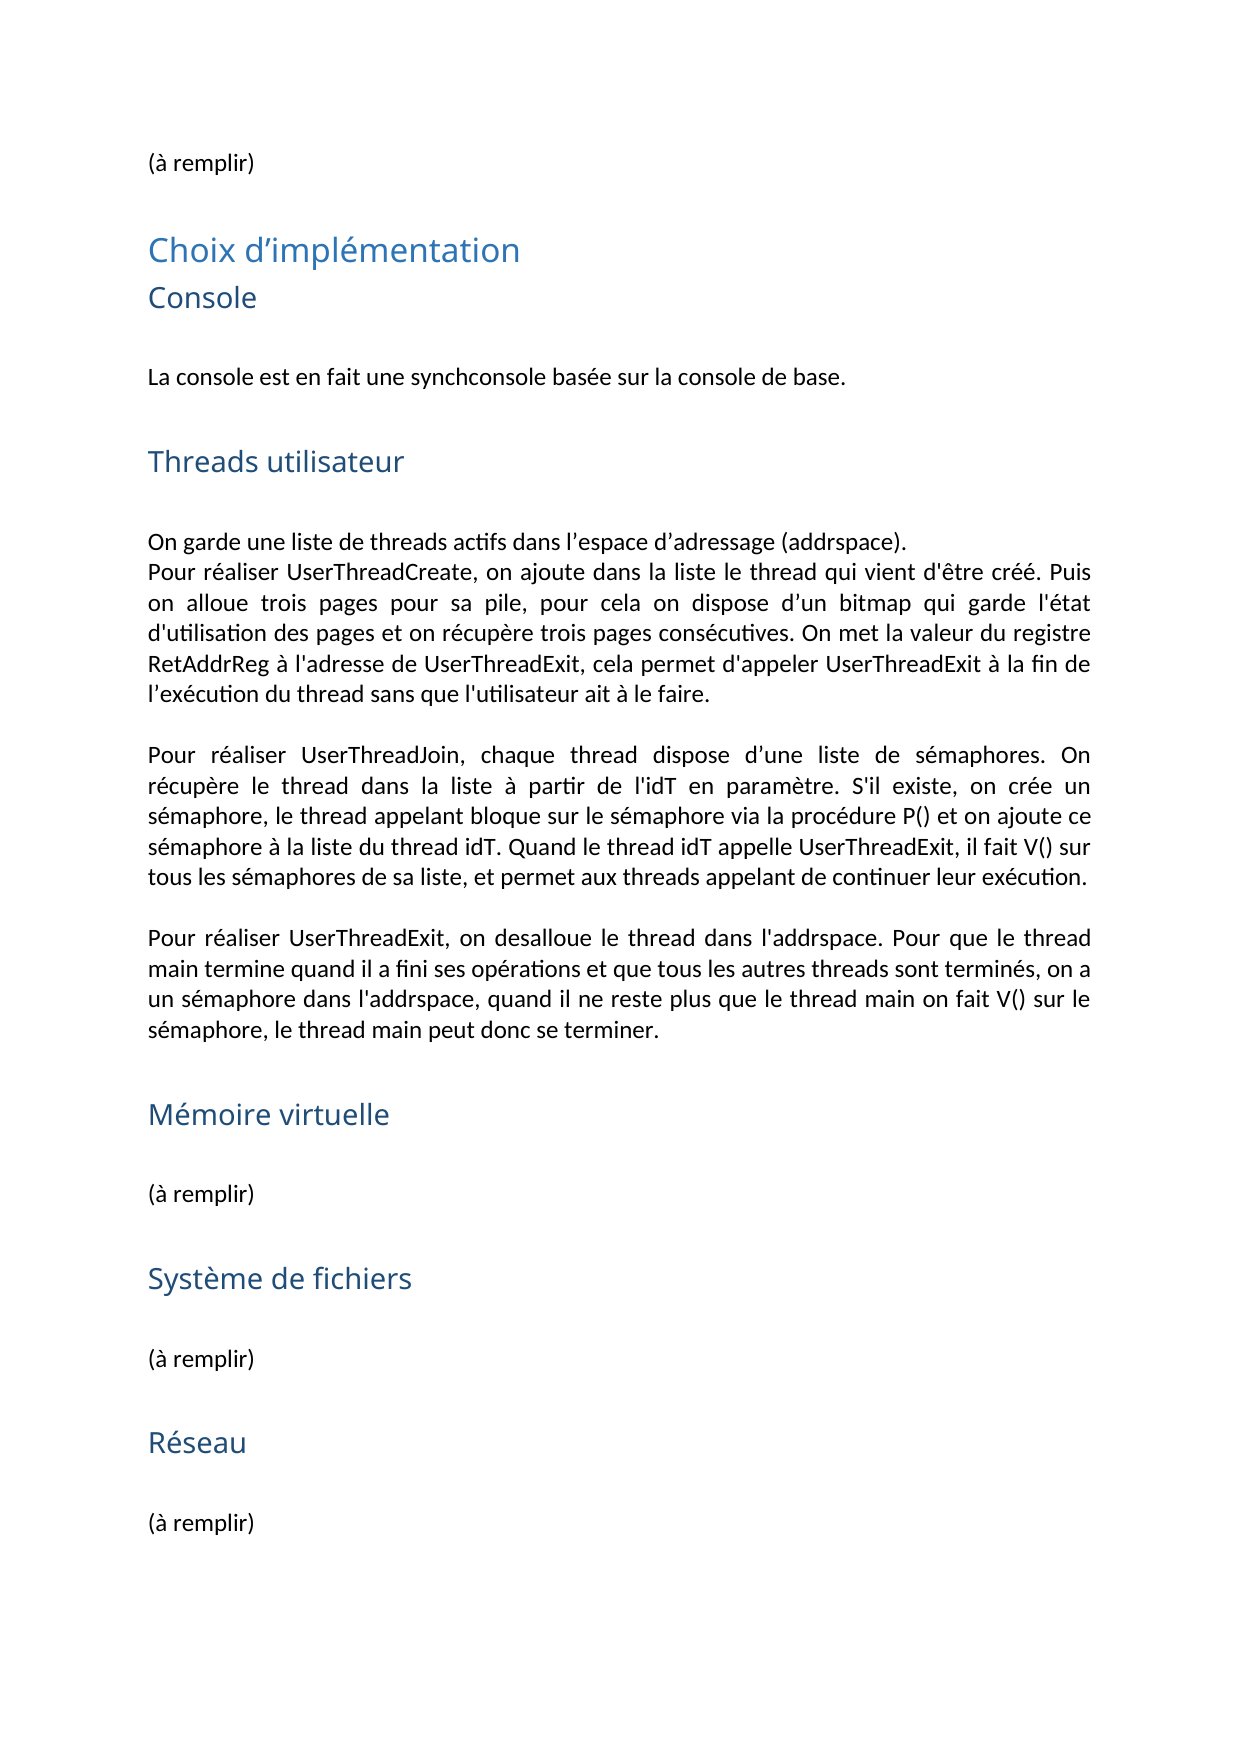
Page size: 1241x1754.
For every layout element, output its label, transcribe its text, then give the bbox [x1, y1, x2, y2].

text (à remplir) [148, 1179, 1093, 1209]
subtitle Choix d’implémentation [148, 227, 1093, 273]
subtitle Console [148, 277, 1093, 317]
text Pour réaliser UserThreadExit, on desalloue le thread dans l'addrspace. Pour que le thread main termine quand il a fini ses opérations et que tous les autres threads sont terminés, on a un sémaphore dans l'addrspace, quand il ne reste plus que le thread main on fait V() sur le sémaphore, le thread main peut donc se terminer. [148, 923, 1093, 1045]
text On garde une liste de threads actifs dans l’espace d’adressage (addrspace). [148, 526, 1093, 556]
subtitle Threads utilisateur [148, 441, 1093, 481]
text Pour réaliser UserThreadCreate, on ajoute dans la liste le thread qui vient d'être créé. Puis on alloue trois pages pour sa pile, pour cela on dispose d’un bitmap qui garde l'état d'utilisation des pages et on récupère trois pages consécutives. On met la valeur du registre RetAddrReg à l'adresse de UserThreadExit, cela permet d'appeler UserThreadExit à la fin de l’exécution du thread sans que l'utilisateur ait à le faire. [148, 556, 1093, 709]
subtitle Mémoire virtuelle [148, 1094, 1093, 1133]
subtitle Système de fichiers [148, 1258, 1093, 1298]
text (à remplir) [148, 1508, 1093, 1538]
text (à remplir) [148, 148, 1093, 178]
text Pour réaliser UserThreadJoin, chaque thread dispose d’une liste de sémaphores. On récupère le thread dans la liste à partir de l'idT en paramètre. S'il existe, on crée un sémaphore, le thread appelant bloque sur le sémaphore via la procédure P() et on ajoute ce sémaphore à la liste du thread idT. Quand le thread idT appelle UserThreadExit, il fait V() sur tous les sémaphores de sa liste, et permet aux threads appelant de continuer leur exécution. [148, 739, 1093, 892]
text La console est en fait une synchconsole basée sur la console de base. [148, 361, 1093, 392]
text (à remplir) [148, 1343, 1093, 1374]
subtitle Réseau [148, 1423, 1093, 1462]
